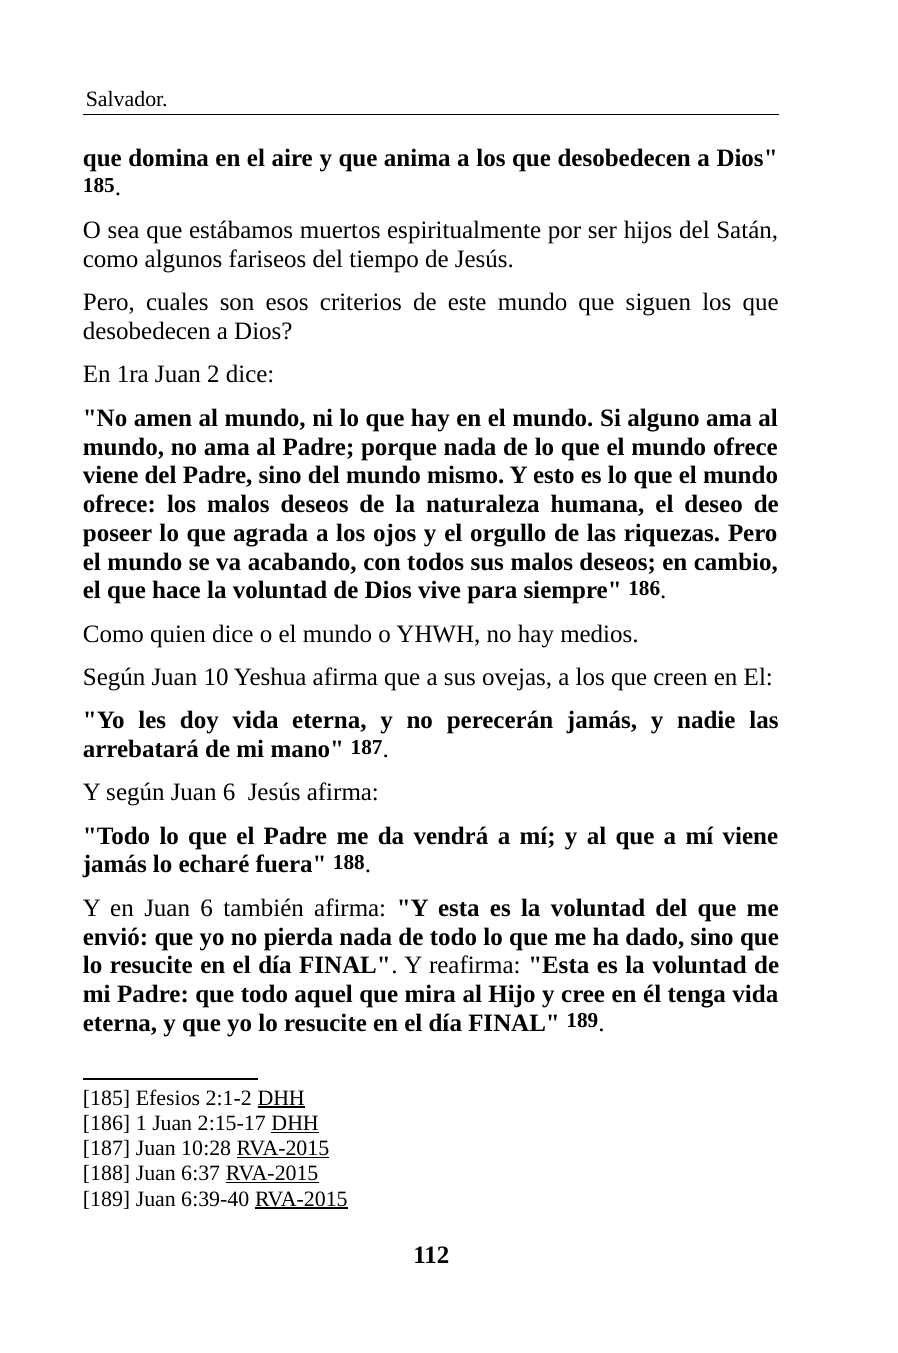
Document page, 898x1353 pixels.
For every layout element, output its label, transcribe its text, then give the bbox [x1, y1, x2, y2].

text Juan 10:28 RVA-2015 [83, 1135, 779, 1160]
text Como quien dice o el mundo o YHWH, no hay medios. [83, 619, 779, 647]
text En 1ra Juan 2 dice: [83, 359, 779, 388]
text 1 Juan 2:15-17 DHH [83, 1110, 779, 1135]
text Y en Juan 6 también afirma: "Y esta es la voluntad del que me envió: que yo no pierda nada de todo lo que me ha dado, sino que lo resucite en el día FINAL". Y reafirma: "Esta es la voluntad de mi Padre: que todo aquel que mira al Hijo y cree en él tenga vida eterna, y que yo lo resucite en el día FINAL" . [83, 893, 779, 1037]
text Y según Juan 6 Jesús afirma: [83, 777, 779, 806]
text O sea que estábamos muertos espiritualmente por ser hijos del Satán, como algunos fariseos del tiempo de Jesús. [83, 215, 779, 273]
text que domina en el aire y que anima a los que desobedecen a Dios" . [83, 143, 779, 201]
text "Todo lo que el Padre me da vendrá a mí; y al que a mí viene jamás lo echaré fuera" . [83, 821, 779, 878]
text Según Juan 10 Yeshua afirma que a sus ovejas, a los que creen en El: [83, 662, 779, 691]
text Efesios 2:1-2 DHH [83, 1085, 779, 1110]
text Pero, cuales son esos criterios de este mundo que siguen los que desobedecen a Dios? [83, 287, 779, 345]
text "No amen al mundo, ni lo que hay en el mundo. Si alguno ama al mundo, no ama al Padre; porque nada de lo que el mundo ofrece viene del Padre, sino del mundo mismo. Y esto es lo que el mundo ofrece: los malos deseos de la naturaleza humana, el deseo de poseer lo que agrada a los ojos y el orgullo de las riquezas. Pero el mundo se va acabando, con todos sus malos deseos; en cambio, el que hace la voluntad de Dios vive para siempre" . [83, 403, 779, 604]
text Juan 6:37 RVA-2015 [83, 1160, 779, 1186]
text Juan 6:39-40 RVA-2015 [83, 1186, 779, 1211]
text "Yo les doy vida eterna, y no perecerán jamás, y nadie las arrebatará de mi mano" . [83, 705, 779, 763]
